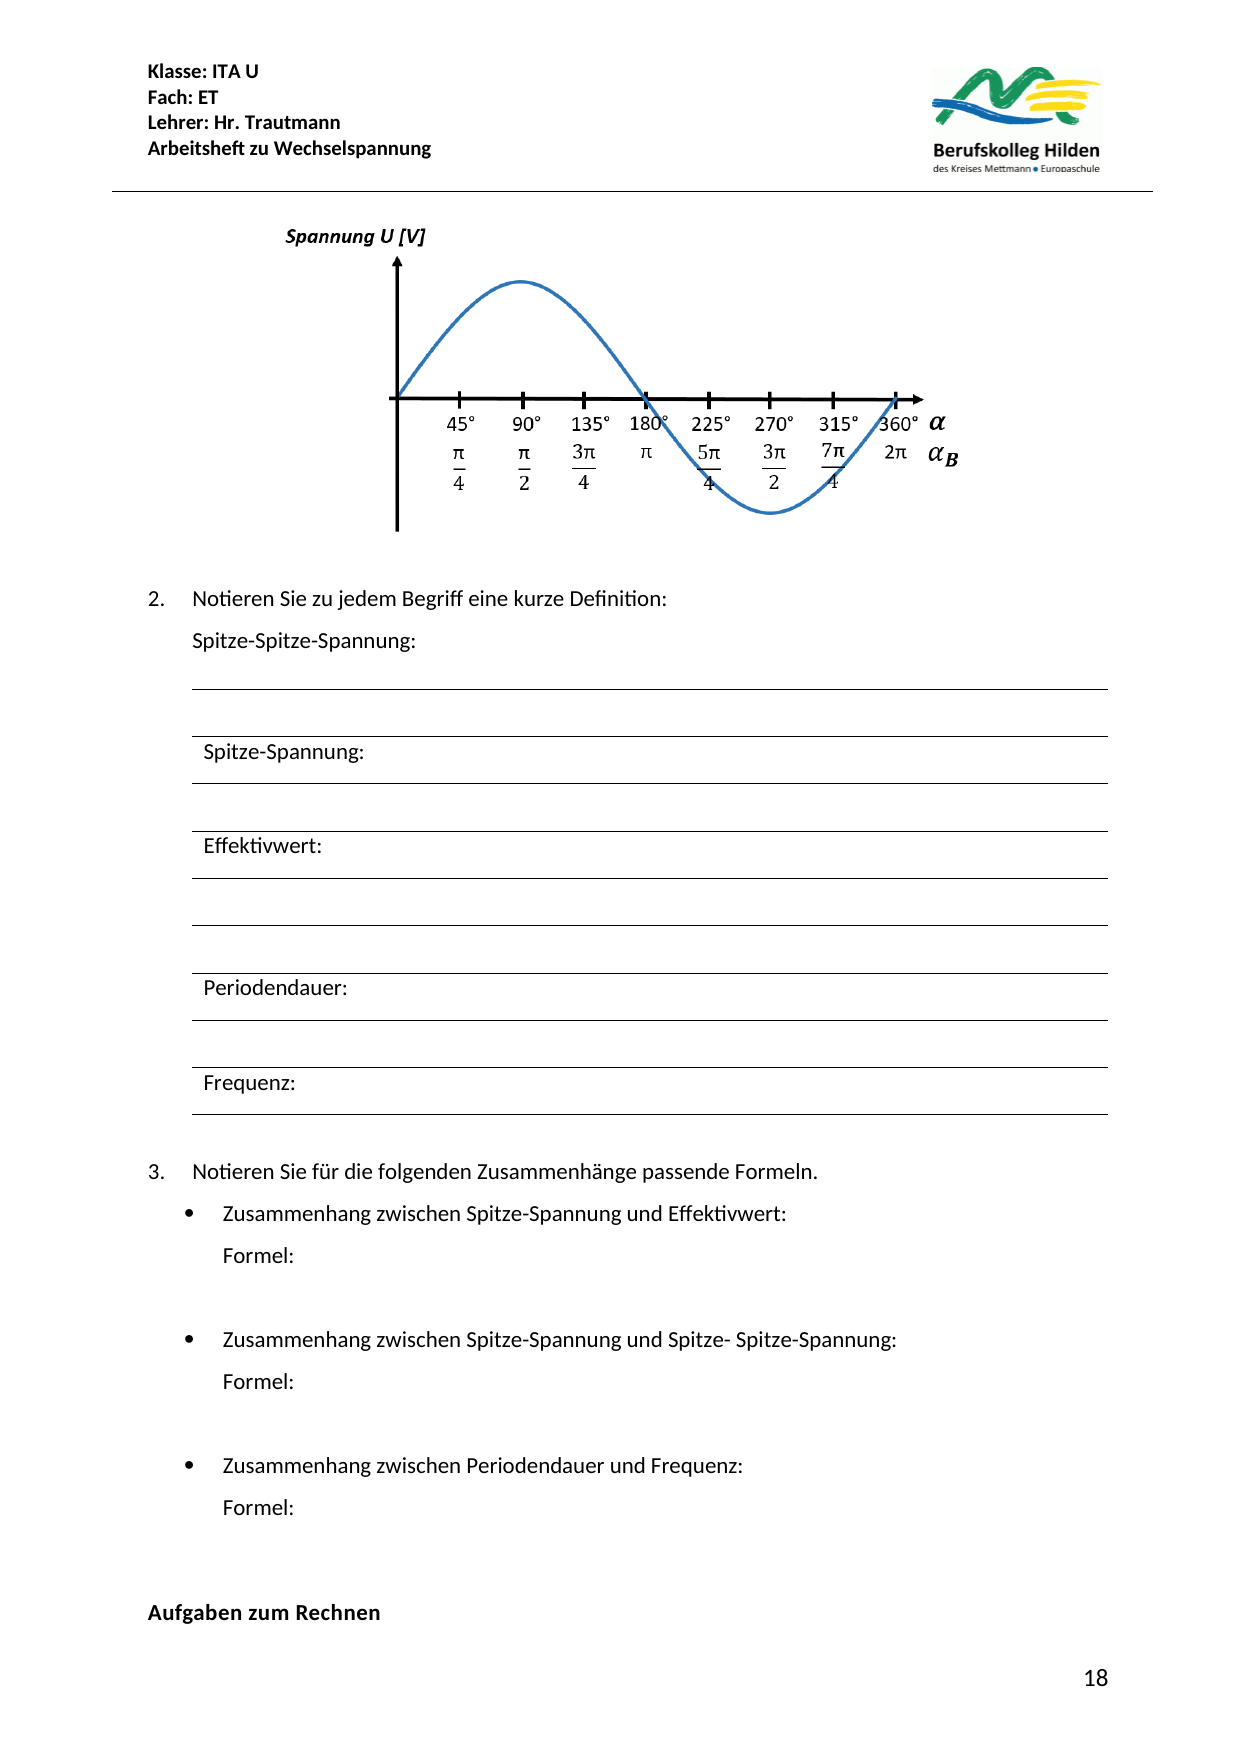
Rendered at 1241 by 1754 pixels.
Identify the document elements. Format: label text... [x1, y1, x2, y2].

table_header [192, 690, 1107, 736]
table_cell [192, 784, 1107, 831]
picture [281, 221, 975, 549]
list Formel: [223, 1367, 1108, 1395]
table_cell Frequenz: [192, 1068, 1107, 1114]
list Formel: [223, 1241, 1108, 1269]
list Zusammenhang zwischen Spitze-Spannung und Effektivwert: [185, 1199, 1108, 1227]
table_cell Effektivwert: [192, 832, 1107, 878]
picture [951, 59, 1109, 181]
title Aufgaben zum Rechnen [148, 1598, 1108, 1626]
table_cell [192, 926, 1107, 972]
table_cell Spitze-Spannung: [192, 737, 1107, 783]
table_cell Periodendauer: [192, 974, 1107, 1020]
list Notieren Sie für die folgenden Zusammenhänge passende Formeln. [148, 1157, 1108, 1185]
list Notieren Sie zu jedem Begriff eine kurze Definition: [148, 584, 1108, 612]
list Formel: [223, 1493, 1108, 1521]
list Zusammenhang zwischen Spitze-Spannung und Spitze- Spitze-Spannung: [185, 1325, 1108, 1353]
table_cell [192, 1021, 1107, 1067]
table_cell [192, 879, 1107, 925]
list Zusammenhang zwischen Periodendauer und Frequenz: [185, 1451, 1108, 1479]
list Spitze-Spitze-Spannung: [192, 626, 1108, 654]
